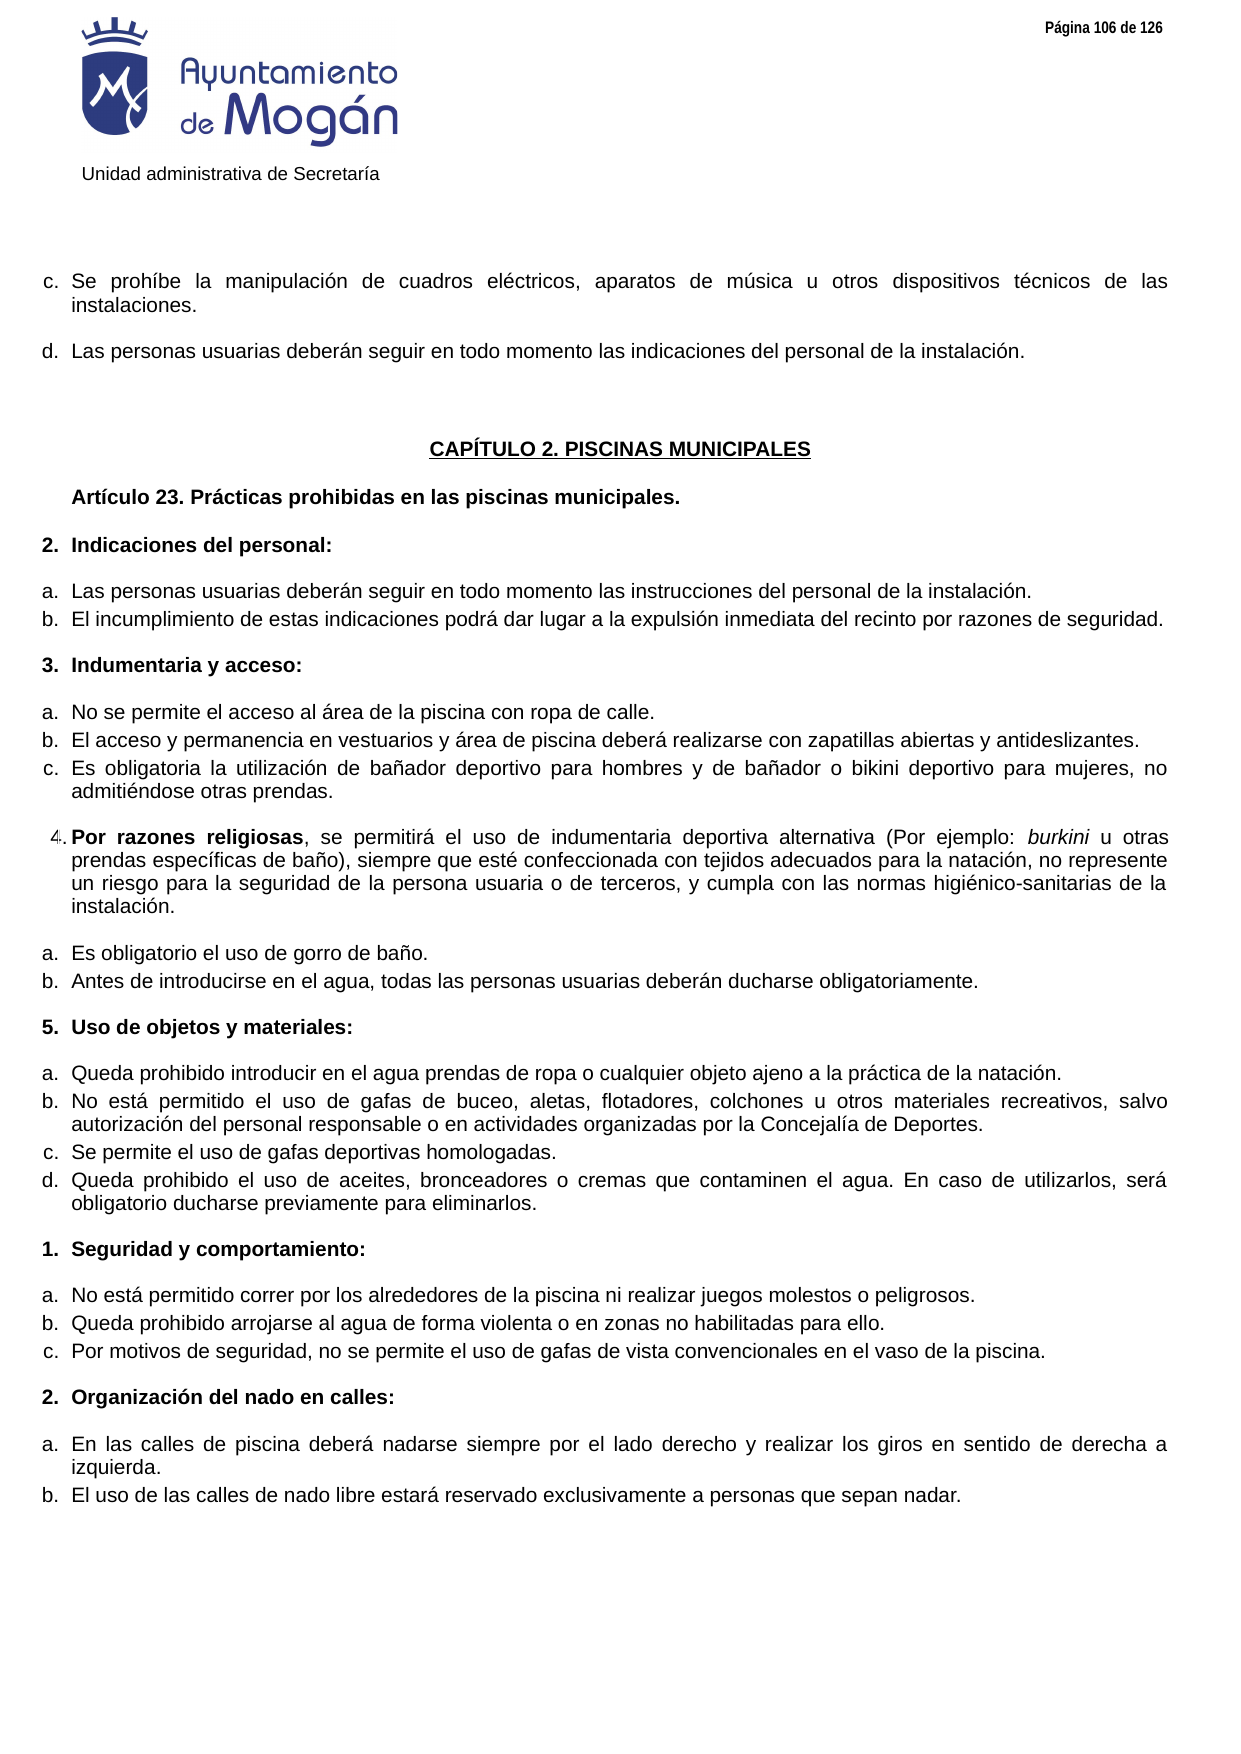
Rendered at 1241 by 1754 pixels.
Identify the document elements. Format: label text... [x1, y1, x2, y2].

list Las personas usuarias deberán seguir en todo momento las indicaciones del personal de la instalación. [59, 339, 1169, 363]
list El uso de las calles de nado libre estará reservado exclusivamente a personas que sepan nadar. [59, 1483, 1169, 1506]
list Se prohíbe la manipulación de cuadros eléctricos, aparatos de música u otros dispositivos técnicos de las instalaciones. [59, 270, 1169, 317]
list Queda prohibido arrojarse al agua de forma violenta o en zonas no habilitadas para ello. [59, 1312, 1169, 1335]
list No se permite el acceso al área de la piscina con ropa de calle. [59, 700, 1169, 723]
list No está permitido correr por los alrededores de la piscina ni realizar juegos molestos o peligrosos. [59, 1284, 1169, 1307]
list Indicaciones del personal: [59, 534, 1169, 557]
list Se permite el uso de gafas deportivas homologadas. [59, 1141, 1169, 1164]
list El incumplimiento de estas indicaciones podrá dar lugar a la expulsión inmediata del recinto por razones de seguridad. [59, 608, 1169, 631]
list Por motivos de seguridad, no se permite el uso de gafas de vista convencionales en el vaso de la piscina. [59, 1340, 1169, 1363]
list En las calles de piscina deberá nadarse siempre por el lado derecho y realizar los giros en sentido de derecha a izquierda. [59, 1432, 1169, 1478]
list Queda prohibido introducir en el agua prendas de ropa o cualquier objeto ajeno a la práctica de la natación. [59, 1061, 1169, 1085]
list Antes de introducirse en el agua, todas las personas usuarias deberán ducharse obligatoriamente. [59, 969, 1169, 992]
list El acceso y permanencia en vestuarios y área de piscina deberá realizarse con zapatillas abiertas y antideslizantes. [59, 728, 1169, 751]
list Queda prohibido el uso de aceites, bronceadores o cremas que contaminen el agua. En caso de utilizarlos, será obligatorio ducharse previamente para eliminarlos. [59, 1168, 1169, 1215]
list Seguridad y comportamiento: [59, 1238, 1169, 1261]
list Por razones religiosas, se permitirá el uso de indumentaria deportiva alternativa (Por ejemplo: burkini u otras prendas específicas de baño), siempre que esté confeccionada con tejidos adecuados para la natación, no represente un riesgo para la seguridad de la persona usuaria o de terceros, y cumpla con las normas higiénico-sanitarias de la instalación. [59, 825, 1169, 918]
picture [81, 17, 398, 153]
list Es obligatoria la utilización de bañador deportivo para hombres y de bañador o bikini deportivo para mujeres, no admitiéndose otras prendas. [59, 756, 1169, 802]
list No está permitido el uso de gafas de buceo, aletas, flotadores, colchones u otros materiales recreativos, salvo autorización del personal responsable o en actividades organizadas por la Concejalía de Deportes. [59, 1089, 1169, 1136]
list Indumentaria y acceso: [59, 654, 1169, 677]
list Uso de objetos y materiales: [59, 1015, 1169, 1038]
list Es obligatorio el uso de gorro de baño. [59, 941, 1169, 964]
subtitle CAPÍTULO 2. PISCINAS MUNICIPALES [71, 437, 1169, 461]
list Las personas usuarias deberán seguir en todo momento las instrucciones del personal de la instalación. [59, 580, 1169, 603]
subtitle Artículo 23. Prácticas prohibidas en las piscinas municipales. [71, 486, 1169, 509]
list Organización del nado en calles: [59, 1386, 1169, 1409]
